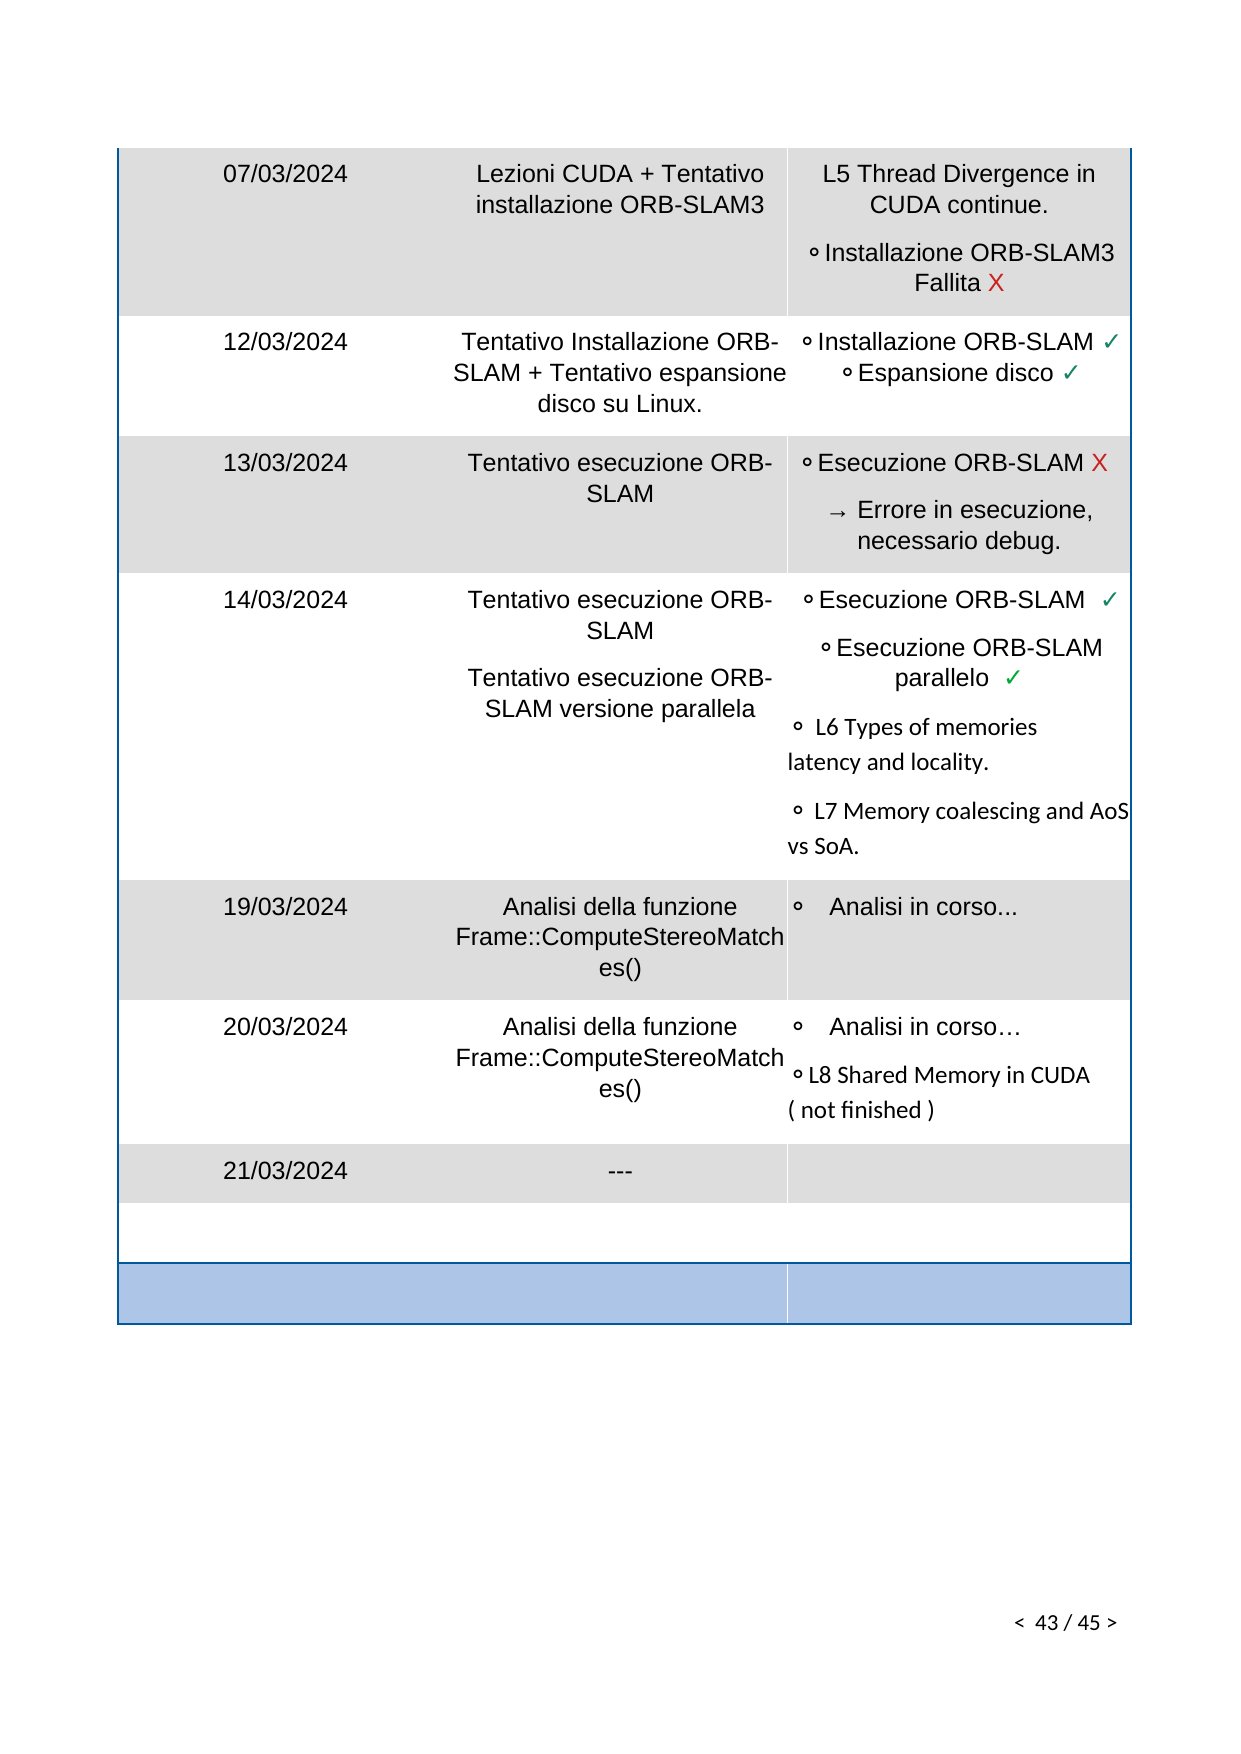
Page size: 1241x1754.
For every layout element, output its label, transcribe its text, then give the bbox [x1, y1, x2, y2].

table_cell ⚬Esecuzione ORB-SLAM ✓ ⚬Esecuzione ORB-SLAM parallelo ✓ ⚬ L6 Types of memories latency and locality. ⚬ L7 Memory coalescing and AoS vs SoA. [788, 574, 1130, 880]
table_cell 07/03/2024 [119, 148, 453, 316]
table_cell Tentativo esecuzione ORB-SLAM Tentativo esecuzione ORB-SLAM versione parallela [453, 574, 787, 880]
table_cell ⚬Installazione ORB-SLAM ✓ ⚬Espansione disco ✓ [788, 316, 1130, 436]
table_cell Analisi della funzione Frame::ComputeStereoMatches() [453, 880, 787, 1000]
table_cell [119, 1264, 453, 1323]
table_cell L5 Thread Divergence in CUDA continue. ⚬Installazione ORB-SLAM3 Fallita X [788, 148, 1130, 316]
table_cell [788, 1203, 1130, 1262]
table_cell [788, 1264, 1130, 1323]
table_cell Tentativo esecuzione ORB-SLAM [453, 436, 787, 573]
table_cell ⚬Esecuzione ORB-SLAM X → Errore in esecuzione, necessario debug. [788, 436, 1130, 573]
table_cell ⚬ Analisi in corso… ⚬L8 Shared Memory in CUDA ( not finished ) [788, 1000, 1130, 1144]
table_cell Analisi della funzione Frame::ComputeStereoMatches() [453, 1000, 787, 1144]
table_cell Tentativo Installazione ORB-SLAM + Tentativo espansione disco su Linux. [453, 316, 787, 436]
table_cell 14/03/2024 [119, 574, 453, 880]
table_cell 20/03/2024 [119, 1000, 453, 1144]
table_cell [453, 1264, 787, 1323]
table_cell 21/03/2024 [119, 1144, 453, 1203]
table_cell --- [453, 1144, 787, 1203]
table_cell 19/03/2024 [119, 880, 453, 1000]
table_cell [453, 1203, 787, 1262]
table_cell [119, 1203, 453, 1262]
table_cell ⚬ Analisi in corso... [788, 880, 1130, 1000]
table_cell Lezioni CUDA + Tentativo installazione ORB-SLAM3 [453, 148, 787, 316]
table_cell 12/03/2024 [119, 316, 453, 436]
table_cell [788, 1144, 1130, 1203]
table_cell 13/03/2024 [119, 436, 453, 573]
